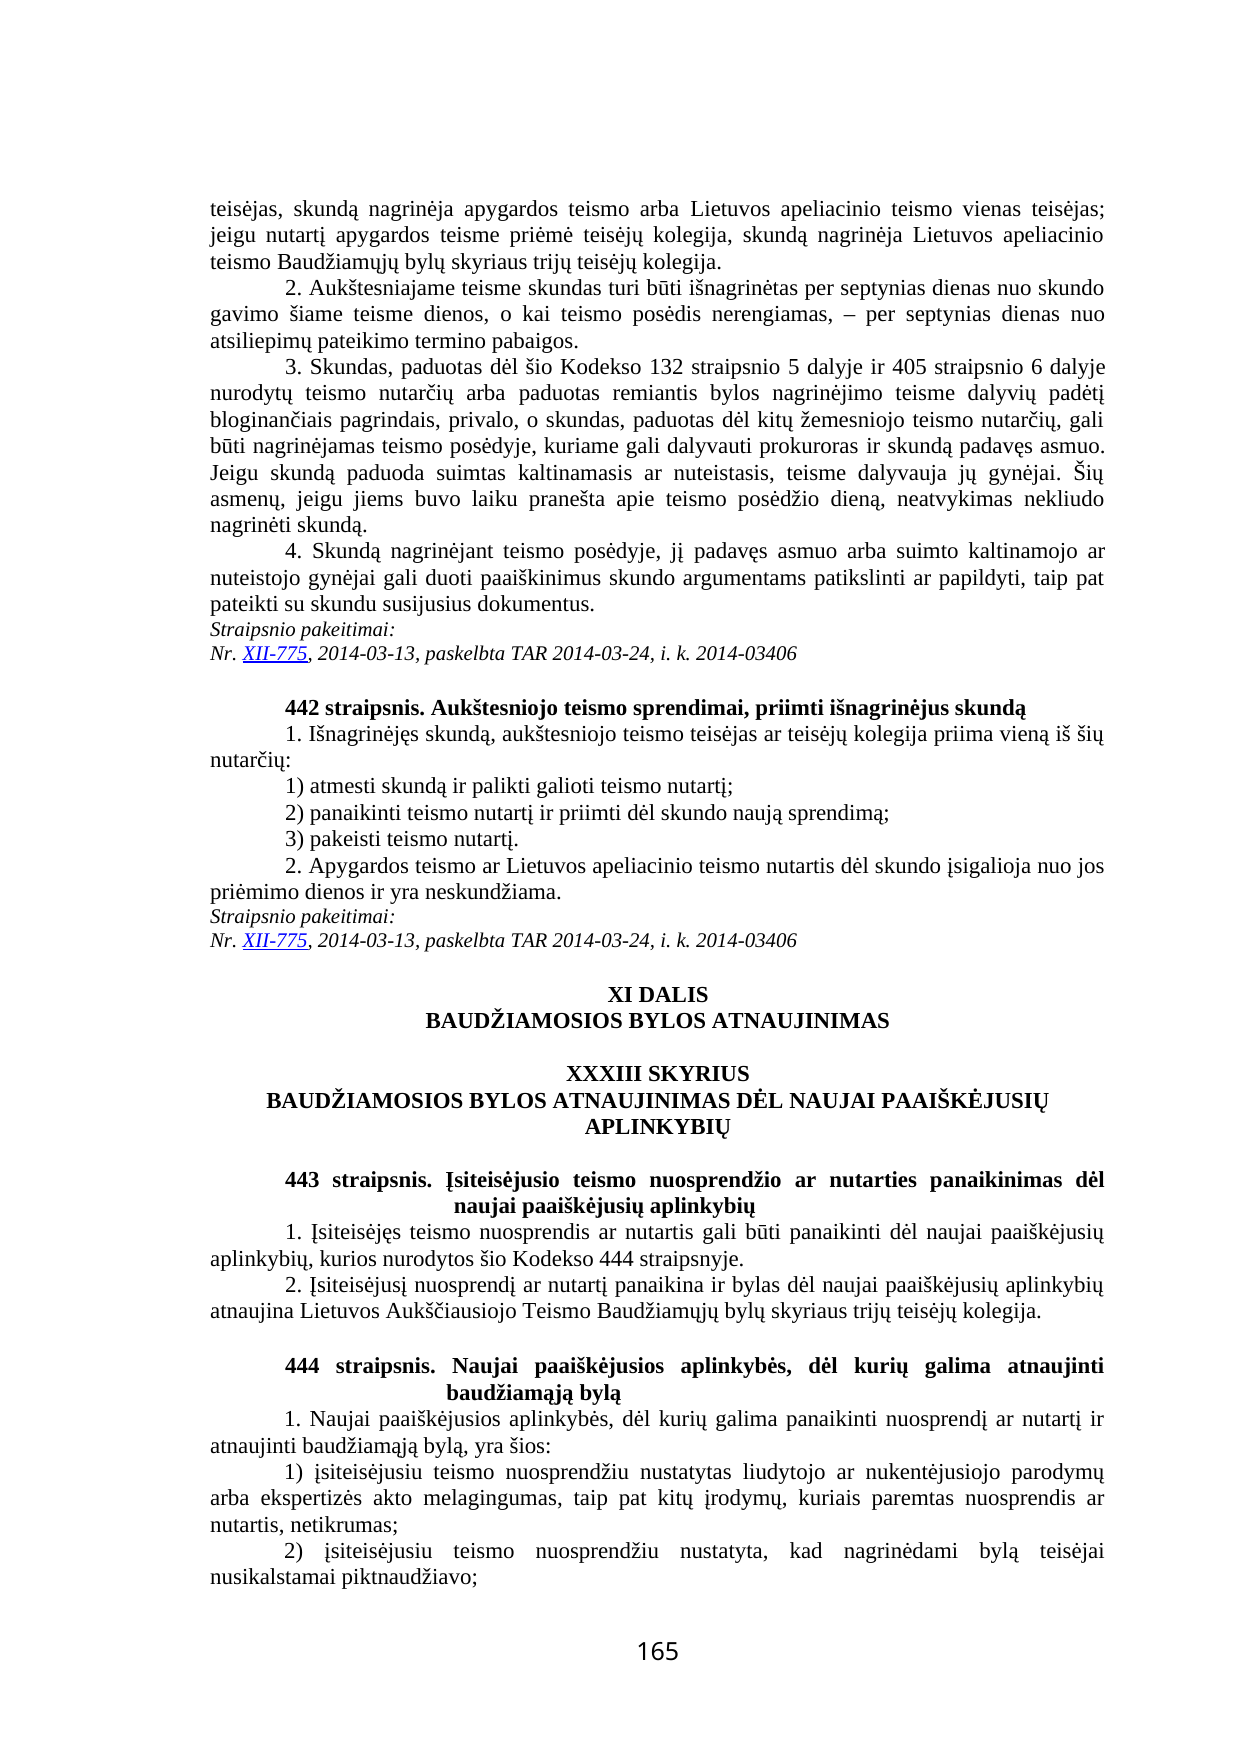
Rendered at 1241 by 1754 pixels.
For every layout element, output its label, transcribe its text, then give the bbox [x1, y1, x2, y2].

text 1) įsiteisėjusiu teismo nuosprendžiu nustatytas liudytojo ar nukentėjusiojo parodymų arba ekspertizės akto melagingumas, taip pat kitų įrodymų, kuriais paremtas nuosprendis ar nutartis, netikrumas; [210, 1458, 1106, 1537]
text 1. Naujai paaiškėjusios aplinkybės, dėl kurių galima panaikinti nuosprendį ar nutartį ir atnaujinti baudžiamąją bylą, yra šios: [210, 1405, 1106, 1458]
text 1. Išnagrinėjęs skundą, aukštesniojo teismo teisėjas ar teisėjų kolegija priima vieną iš šių nutarčių: [210, 720, 1106, 773]
text 1) atmesti skundą ir palikti galioti teismo nutartį; [210, 773, 1106, 799]
text 442 straipsnis. Aukštesniojo teismo sprendimai, priimti išnagrinėjus skundą [285, 693, 1106, 720]
text Straipsnio pakeitimai: [210, 904, 1106, 928]
text 4. Skundą nagrinėjant teismo posėdyje, jį padavęs asmuo arba suimto kaltinamojo ar nuteistojo gynėjai gali duoti paaiškinimus skundo argumentams patikslinti ar papildyti, taip pat pateikti su skundu susijusius dokumentus. [210, 538, 1106, 617]
text Straipsnio pakeitimai: [210, 617, 1106, 641]
text 2. Įsiteisėjusį nuosprendį ar nutartį panaikina ir bylas dėl naujai paaiškėjusių aplinkybių atnaujina Lietuvos Aukščiausiojo Teismo Baudžiamųjų bylų skyriaus trijų teisėjų kolegija. [210, 1271, 1106, 1324]
text teisėjas, skundą nagrinėja apygardos teismo arba Lietuvos apeliacinio teismo vienas teisėjas; jeigu nutartį apygardos teisme priėmė teisėjų kolegija, skundą nagrinėja Lietuvos apeliacinio teismo Baudžiamųjų bylų skyriaus trijų teisėjų kolegija. [210, 195, 1106, 274]
text 1. Įsiteisėjęs teismo nuosprendis ar nutartis gali būti panaikinti dėl naujai paaiškėjusių aplinkybių, kurios nurodytos šio Kodekso 444 straipsnyje. [210, 1218, 1106, 1271]
text 443 straipsnis. Įsiteisėjusio teismo nuosprendžio ar nutarties panaikinimas dėl naujai paaiškėjusių aplinkybių [285, 1166, 1106, 1218]
text 2. Apygardos teismo ar Lietuvos apeliacinio teismo nutartis dėl skundo įsigalioja nuo jos priėmimo dienos ir yra neskundžiama. [210, 852, 1106, 904]
text 444 straipsnis. Naujai paaiškėjusios aplinkybės, dėl kurių galima atnaujinti baudžiamąją bylą [285, 1353, 1106, 1405]
text 3) pakeisti teismo nutartį. [210, 825, 1106, 852]
text 2) panaikinti teismo nutartį ir priimti dėl skundo naują sprendimą; [210, 799, 1106, 825]
subtitle BAUDŽIAMOSIOS BYLOS ATNAUJINIMAS [210, 1008, 1106, 1034]
text Nr. XII-775, 2014-03-13, paskelbta TAR 2014-03-24, i. k. 2014-03406 [210, 641, 1106, 665]
text Baudžiamosios bylos atnaujinimas dėl naujai paaiškėjusių aplinkybių [210, 1087, 1106, 1139]
subtitle XI DALIS [210, 981, 1106, 1008]
text 2) įsiteisėjusiu teismo nuosprendžiu nustatyta, kad nagrinėdami bylą teisėjai nusikalstamai piktnaudžiavo; [210, 1537, 1106, 1590]
text 2. Aukštesniajame teisme skundas turi būti išnagrinėtas per septynias dienas nuo skundo gavimo šiame teisme dienos, o kai teismo posėdis nerengiamas, – per septynias dienas nuo atsiliepimų pateikimo termino pabaigos. [210, 274, 1106, 353]
text 3. Skundas, paduotas dėl šio Kodekso 132 straipsnio 5 dalyje ir 405 straipsnio 6 dalyje nurodytų teismo nutarčių arba paduotas remiantis bylos nagrinėjimo teisme dalyvių padėtį bloginančiais pagrindais, privalo, o skundas, paduotas dėl kitų žemesniojo teismo nutarčių, gali būti nagrinėjamas teismo posėdyje, kuriame gali dalyvauti prokuroras ir skundą padavęs asmuo. Jeigu skundą paduoda suimtas kaltinamasis ar nuteistasis, teisme dalyvauja jų gynėjai. Šių asmenų, jeigu jiems buvo laiku pranešta apie teismo posėdžio dieną, neatvykimas nekliudo nagrinėti skundą. [210, 353, 1106, 538]
text XXXIII skyrius [210, 1060, 1106, 1087]
text Nr. XII-775, 2014-03-13, paskelbta TAR 2014-03-24, i. k. 2014-03406 [210, 928, 1106, 952]
